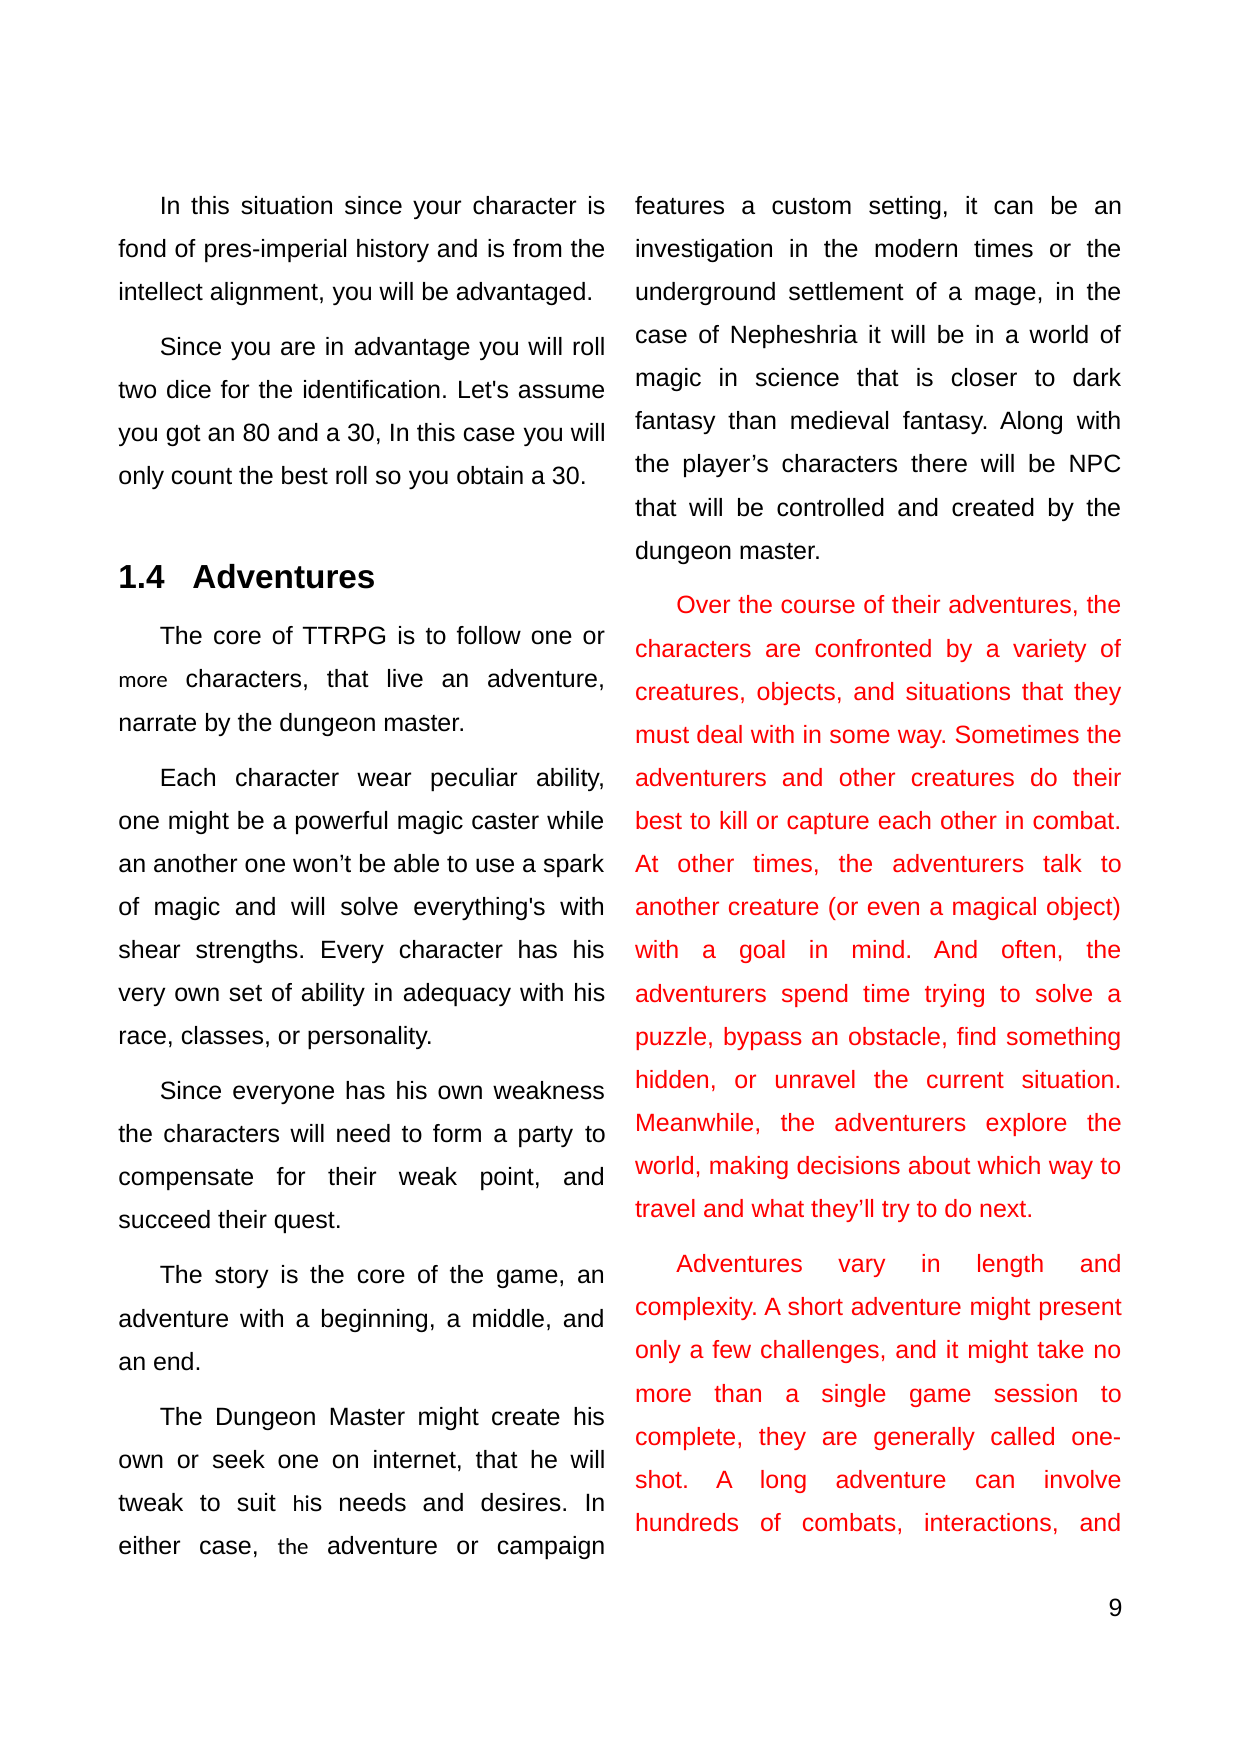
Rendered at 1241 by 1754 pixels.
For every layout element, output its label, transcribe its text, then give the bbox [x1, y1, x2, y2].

subtitle Adventures [118, 557, 605, 596]
text The core of TTRPG is to follow one or more characters, that live an adventure, narrate by the dungeon master. [118, 621, 605, 736]
text features a custom setting, it can be an investigation in the modern times or the underground settlement of a mage, in the case of Nepheshria it will be in a world of magic in science that is closer to dark fantasy than medieval fantasy. Along with the player’s characters there will be NPC that will be controlled and created by the dungeon master. [635, 191, 1122, 564]
text The Dungeon Master might create his own or seek one on internet, that he will tweak to suit his needs and desires. In either case, the adventure or campaign [118, 1402, 605, 1561]
text Over the course of their adventures, the characters are confronted by a variety of creatures, objects, and situations that they must deal with in some way. Sometimes the adventurers and other creatures do their best to kill or capture each other in combat. At other times, the adventurers talk to another creature (or even a magical object) with a goal in mind. And often, the adventurers spend time trying to solve a puzzle, bypass an obstacle, find something hidden, or unravel the current situation. Meanwhile, the adventurers explore the world, making decisions about which way to travel and what they’ll try to do next. [635, 591, 1122, 1223]
text Adventures vary in length and complexity. A short adventure might present only a few challenges, and it might take no more than a single game session to complete, they are generally called one-shot. A long adventure can involve hundreds of combats, interactions, and [635, 1249, 1122, 1537]
text Since everyone has his own weakness the characters will need to form a party to compensate for their weak point, and succeed their quest. [118, 1076, 605, 1234]
text In this situation since your character is fond of pres-imperial history and is from the intellect alignment, you will be advantaged. [118, 191, 605, 306]
text Since you are in advantage you will roll two dice for the identification. Let's assume you got an 80 and a 30, In this case you will only count the best roll so you obtain a 30. [118, 332, 605, 490]
text The story is the core of the game, an adventure with a beginning, a middle, and an end. [118, 1260, 605, 1375]
text Each character wear peculiar ability, one might be a powerful magic caster while an another one won’t be able to use a spark of magic and will solve everything's with shear strengths. Every character has his very own set of ability in adequacy with his race, classes, or personality. [118, 762, 605, 1050]
